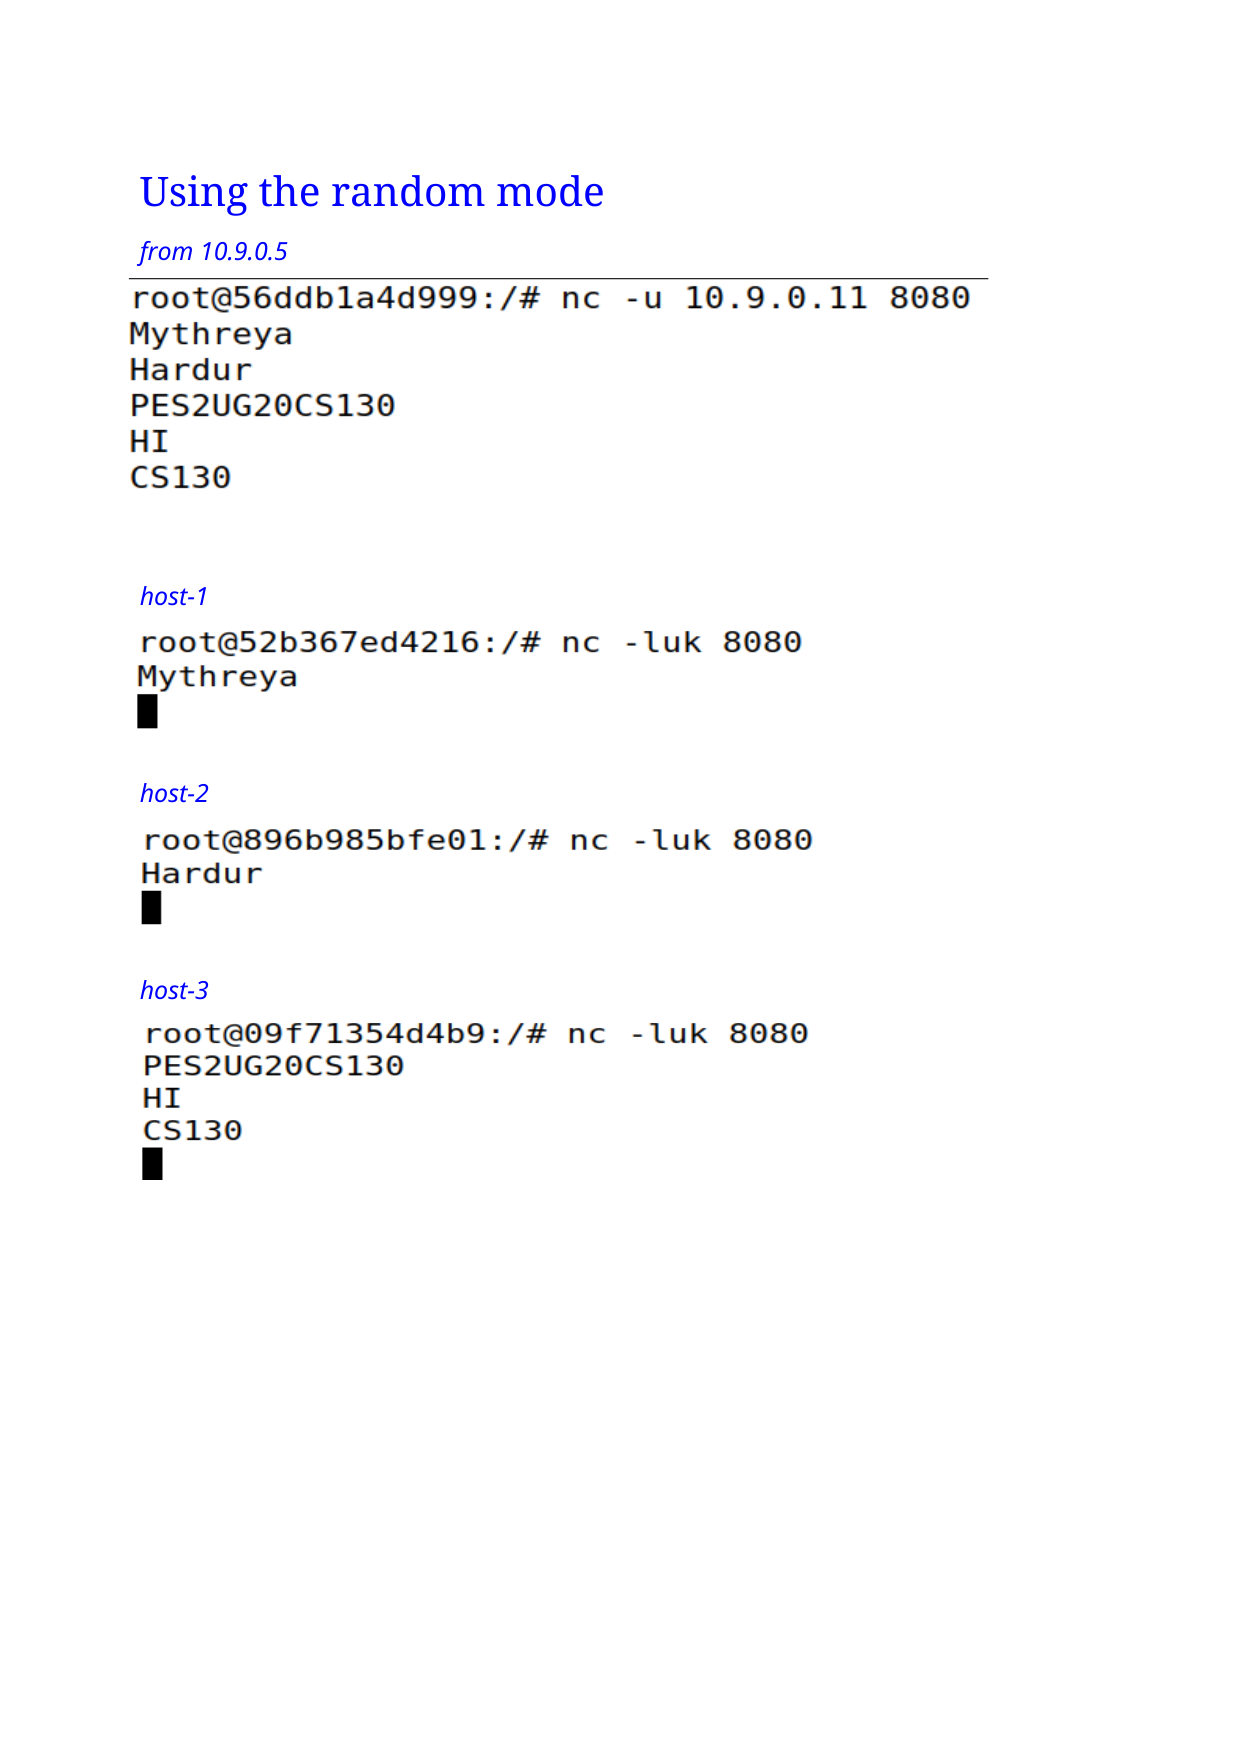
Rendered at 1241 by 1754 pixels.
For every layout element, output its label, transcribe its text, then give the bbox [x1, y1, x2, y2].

text host-3 [139, 973, 1103, 1007]
picture [141, 823, 825, 932]
picture [128, 278, 989, 502]
text host-1 [139, 578, 1103, 613]
picture [136, 626, 825, 756]
text from 10.9.0.5 [139, 234, 1103, 268]
text Using the random mode [139, 163, 1103, 218]
picture [141, 1017, 833, 1180]
text host-2 [139, 776, 1103, 810]
